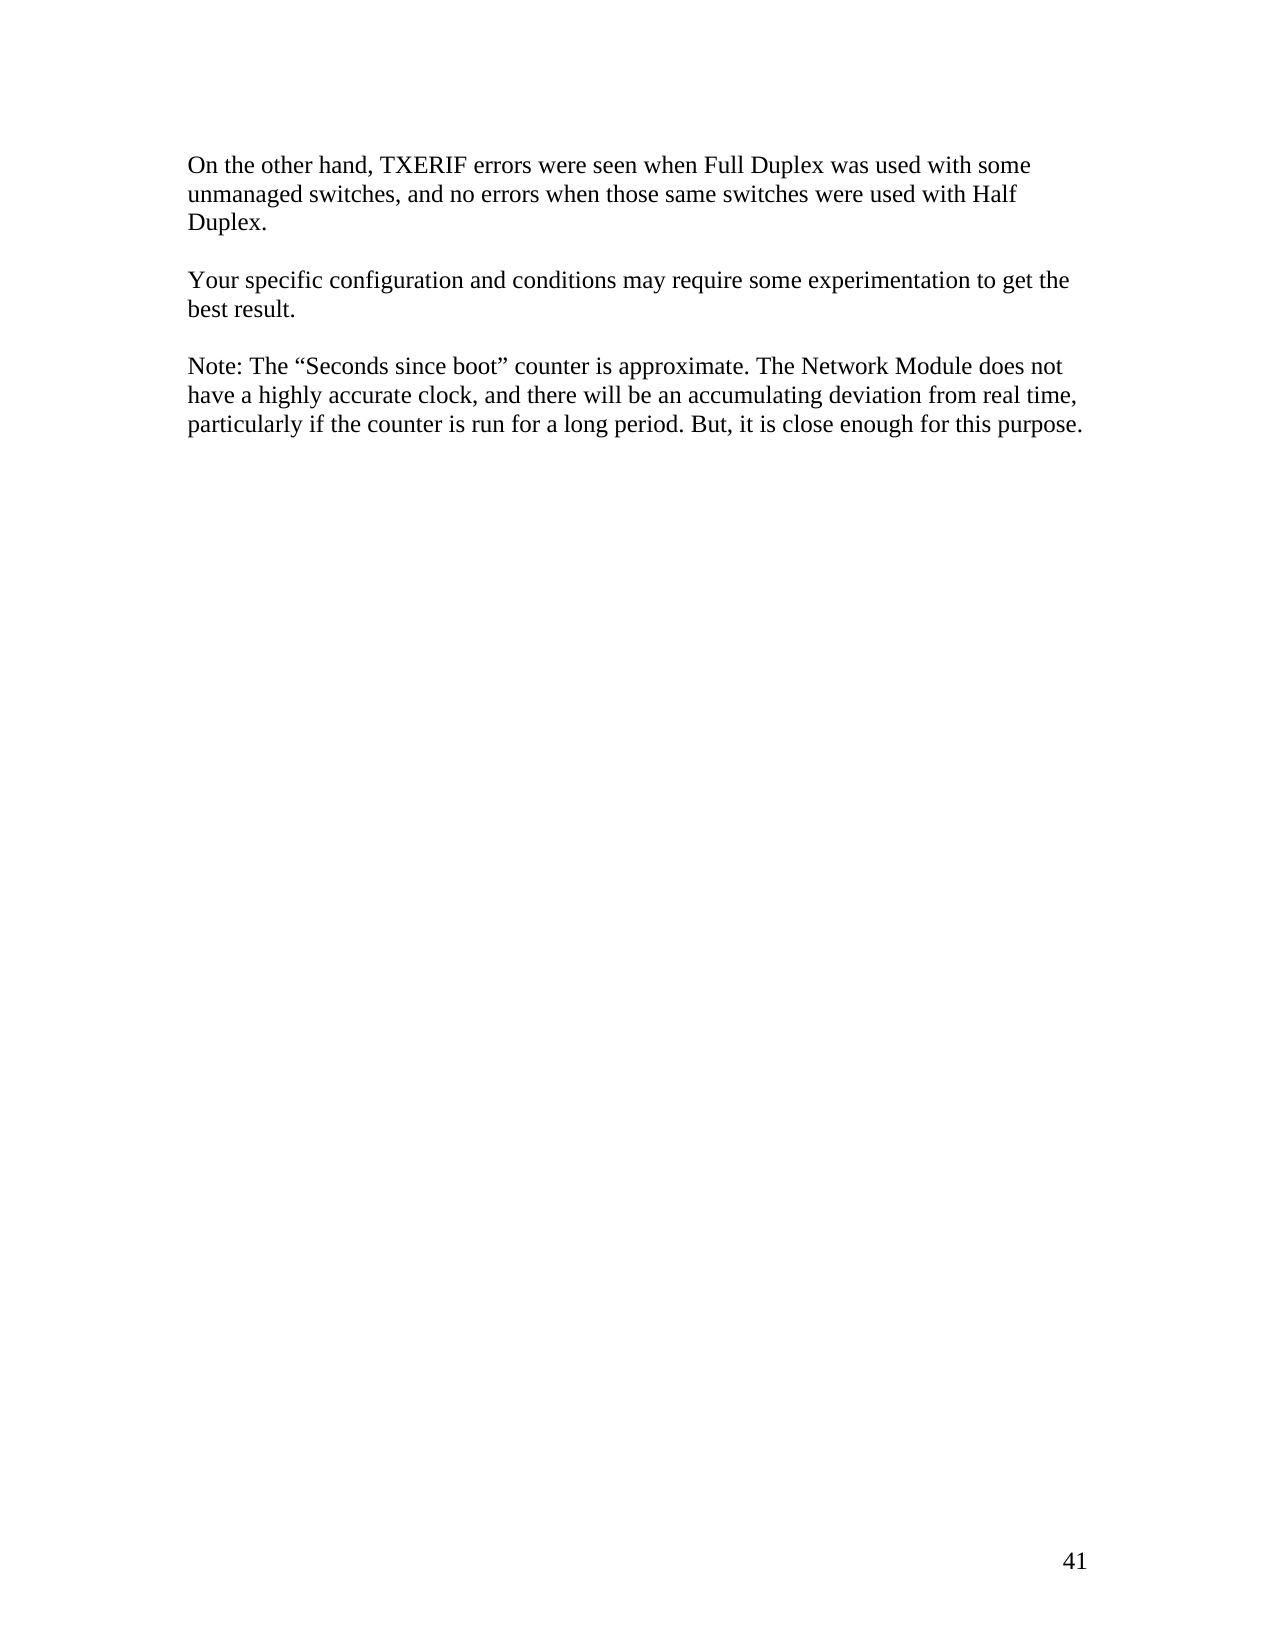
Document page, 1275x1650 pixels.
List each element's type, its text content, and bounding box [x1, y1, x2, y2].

text Your specific configuration and conditions may require some experimentation to get the best result. [187, 265, 1087, 322]
text Note: The “Seconds since boot” counter is approximate. The Network Module does not have a highly accurate clock, and there will be an accumulating deviation from real time, particularly if the counter is run for a long period. But, it is close enough for this purpose. [187, 351, 1087, 437]
text On the other hand, TXERIF errors were seen when Full Duplex was used with some unmanaged switches, and no errors when those same switches were used with Half Duplex. [187, 150, 1087, 236]
